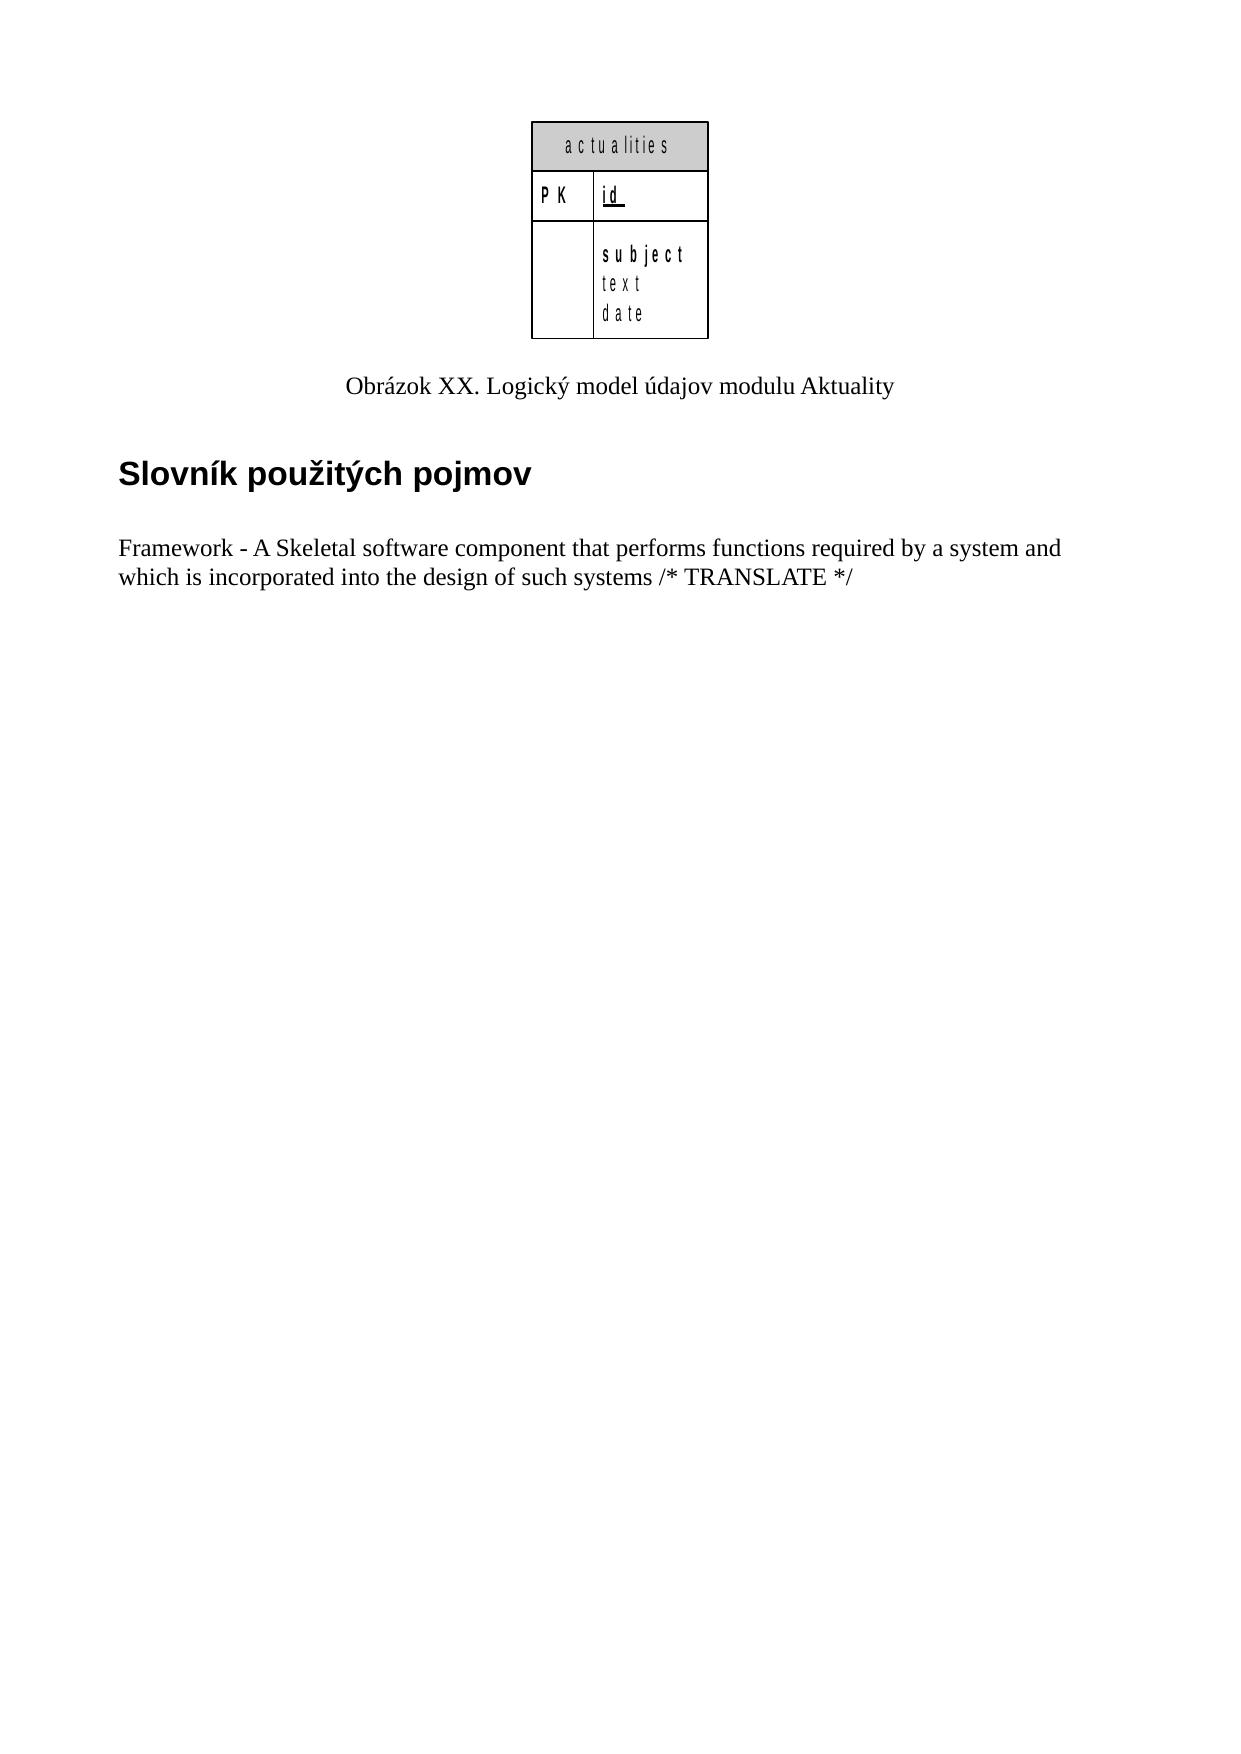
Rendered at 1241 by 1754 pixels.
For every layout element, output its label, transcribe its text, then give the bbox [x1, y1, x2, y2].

text Obrázok XX. Logický model údajov modulu Aktuality [118, 371, 1122, 399]
subtitle Slovník použitých pojmov [118, 453, 1122, 492]
text Framework - A Skeletal software component that performs functions required by a system and which is incorporated into the design of such systems /* TRANSLATE */ [118, 533, 1122, 591]
